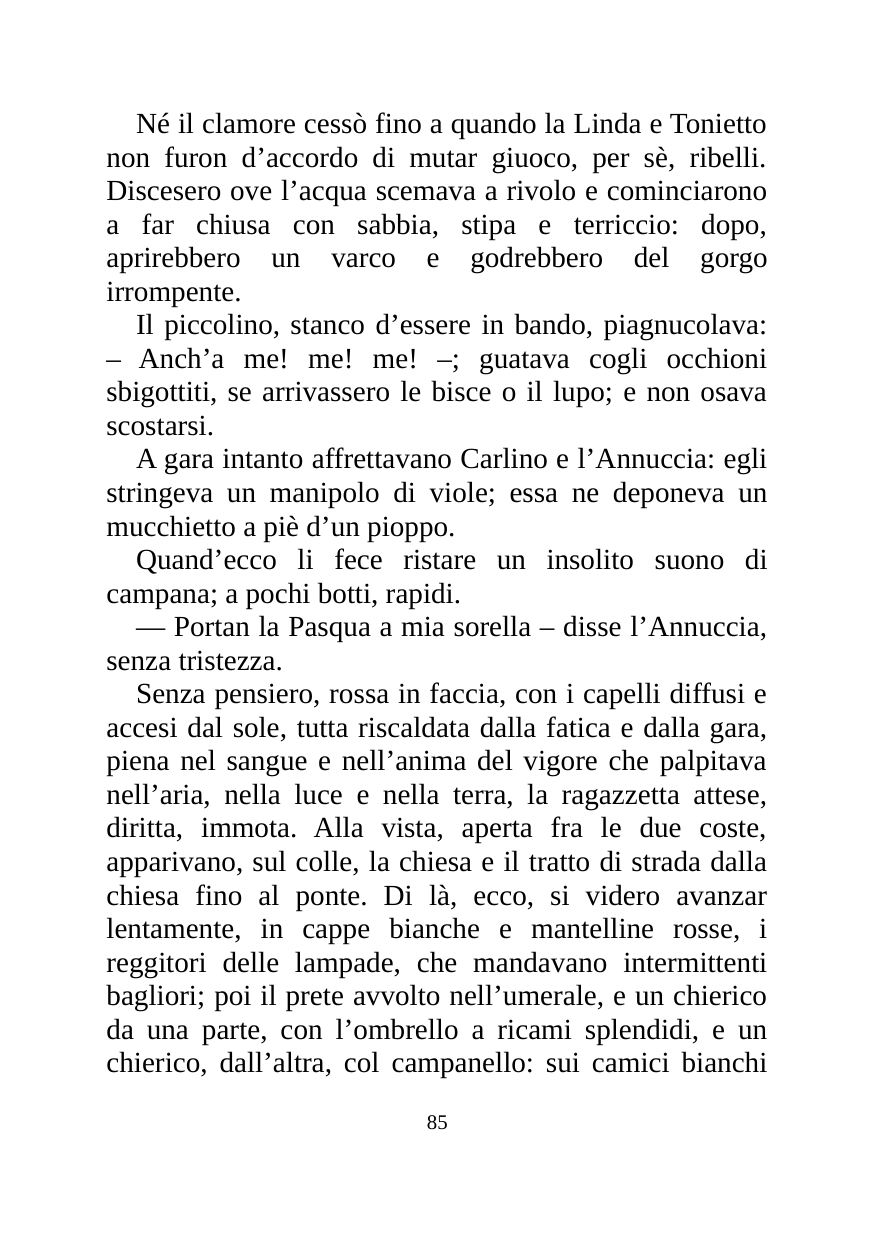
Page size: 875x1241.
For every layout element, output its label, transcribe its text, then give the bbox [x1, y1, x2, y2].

text — Portan la Pasqua a mia sorella – disse l’Annuccia, senza tristezza. [106, 609, 768, 676]
text Il piccolino, stanco d’essere in bando, piagnucolava: – Anch’a me! me! me! –; guatava cogli occhioni sbigottiti, se arrivassero le bisce o il lupo; e non osava scostarsi. [106, 307, 768, 442]
text A gara intanto affrettavano Carlino e l’Annuccia: egli stringeva un manipolo di viole; essa ne deponeva un mucchietto a piè d’un pioppo. [106, 442, 768, 542]
text Quand’ecco li fece ristare un insolito suono di campana; a pochi botti, rapidi. [106, 542, 768, 609]
text Senza pensiero, rossa in faccia, con i capelli diffusi e accesi dal sole, tutta riscaldata dalla fatica e dalla gara, piena nel sangue e nell’anima del vigore che palpitava nell’aria, nella luce e nella terra, la ragazzetta attese, diritta, immota. Alla vista, aperta fra le due coste, apparivano, sul colle, la chiesa e il tratto di strada dalla chiesa fino al ponte. Di là, ecco, si videro avanzar lentamente, in cappe bianche e mantelline rosse, i reggitori delle lampade, che mandavano intermittenti bagliori; poi il prete avvolto nell’umerale, e un chierico da una parte, con l’ombrello a ricami splendidi, e un chierico, dall’altra, col campanello: sui camici bianchi [106, 676, 768, 1079]
text Né il clamore cessò fino a quando la Linda e Tonietto non furon d’accordo di mutar giuoco, per sè, ribelli. Discesero ove l’acqua scemava a rivolo e cominciarono a far chiusa con sabbia, stipa e terriccio: dopo, aprirebbero un varco e godrebbero del gorgo irrompente. [106, 106, 768, 307]
